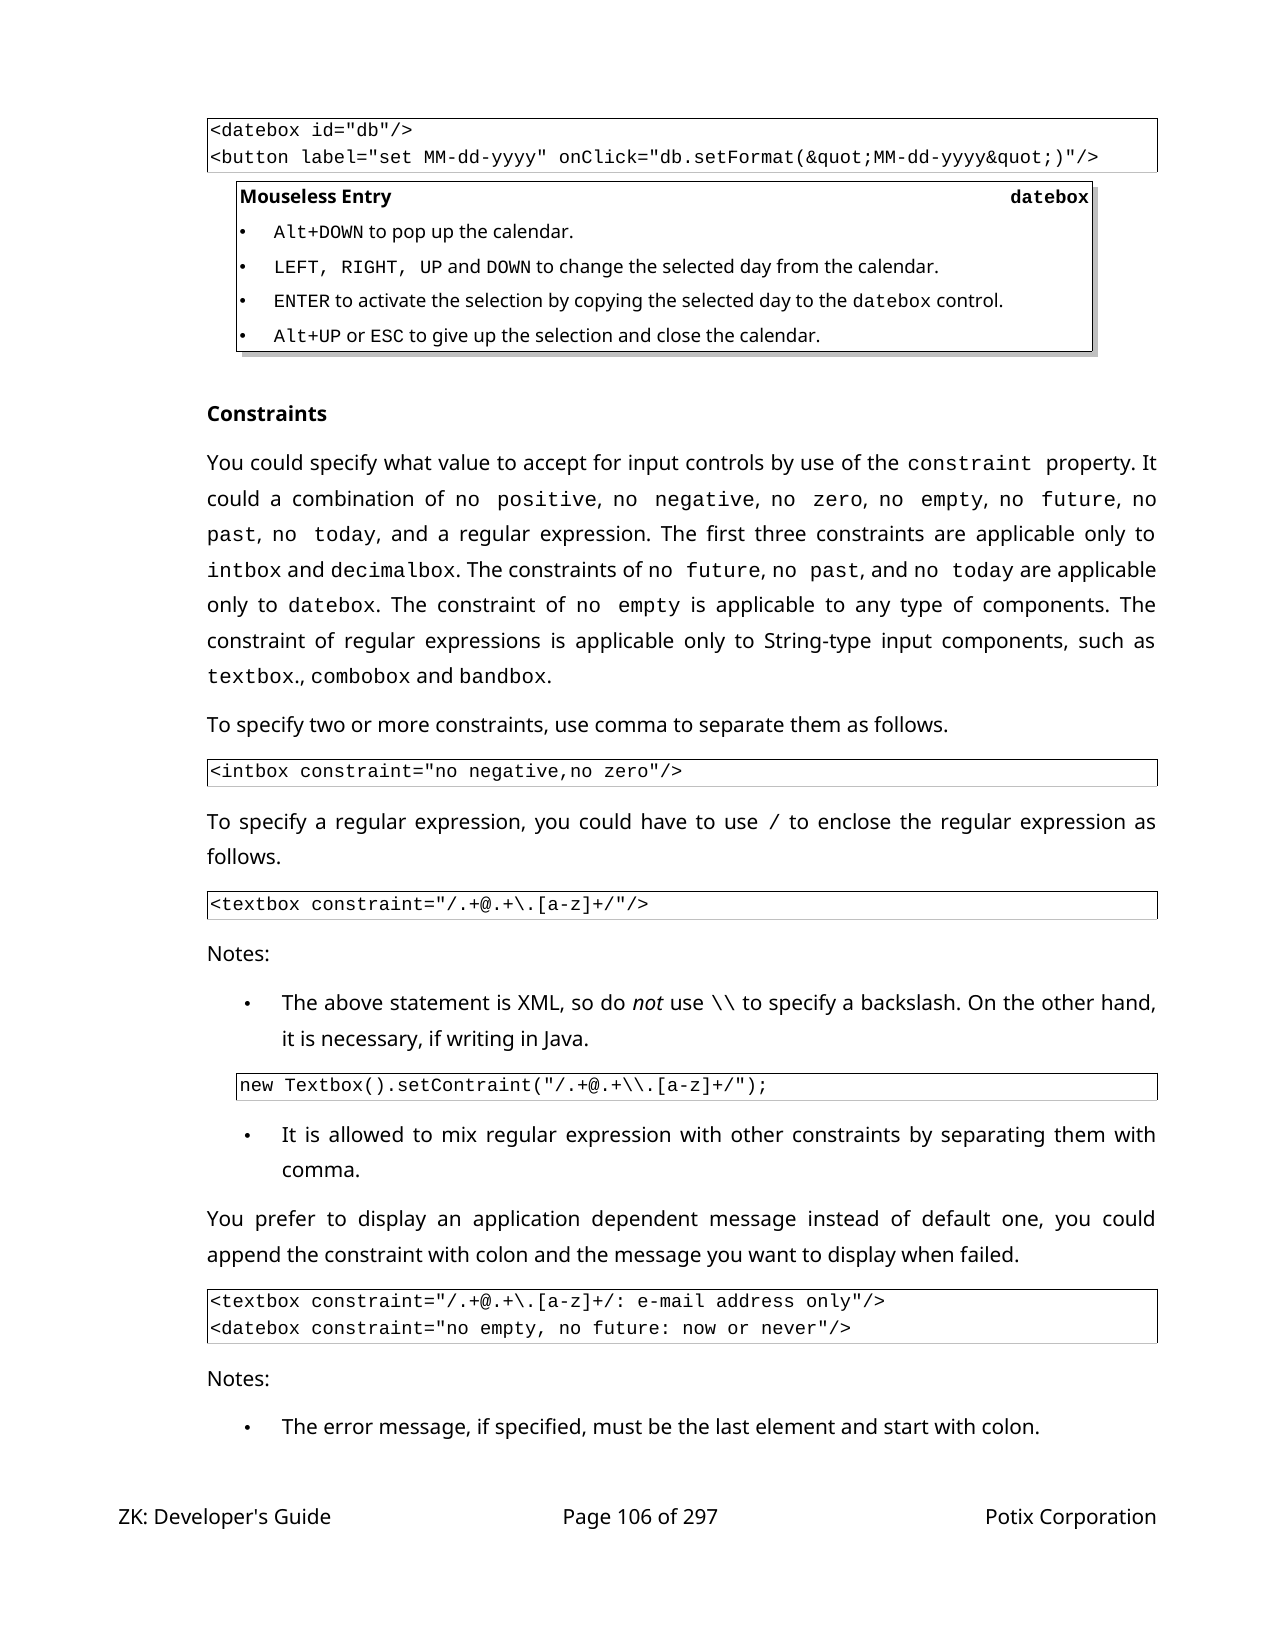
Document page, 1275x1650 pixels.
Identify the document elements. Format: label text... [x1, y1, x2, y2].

text <intbox constraint="no negative,no zero"/> [208, 760, 1157, 786]
subtitle Constraints [207, 399, 1157, 428]
text <datebox constraint="no empty, no future: now or never"/> [208, 1316, 1157, 1343]
text You prefer to display an application dependent message instead of default one, you could append the constraint with colon and the message you want to display when failed. [207, 1204, 1157, 1268]
list The above statement is XML, so do not use \\ to specify a backslash. On the other hand, it is necessary, if writing in Java. [244, 988, 1157, 1052]
list Alt+DOWN to pop up the calendar. [237, 215, 1092, 244]
list It is allowed to mix regular expression with other constraints by separating them with comma. [244, 1120, 1157, 1184]
text Notes: [207, 1364, 1157, 1392]
list ENTER to activate the selection by copying the selected day to the datebox control. [237, 284, 1092, 313]
text Notes: [207, 939, 1157, 967]
text To specify two or more constraints, use comma to separate them as follows. [207, 710, 1157, 738]
text new Textbox().setContraint("/.+@.+\\.[a-z]+/"); [237, 1074, 1157, 1100]
text <textbox constraint="/.+@.+\.[a-z]+/: e-mail address only"/> [208, 1290, 1157, 1313]
text <textbox constraint="/.+@.+\.[a-z]+/"/> [208, 892, 1157, 919]
list The error message, if specified, must be the last element and start with colon. [244, 1412, 1157, 1441]
text You could specify what value to accept for input controls by use of the constraint property. It could a combination of no positive, no negative, no zero, no empty, no future, no past, no today, and a regular expression. The first three constraints are applicable only to intbox and decimalbox. The constraints of no future, no past, and no today are applicable only to datebox. The constraint of no empty is applicable to any type of components. The constraint of regular expressions is applicable only to String-type input components, such as textbox., combobox and bandbox. [207, 448, 1157, 689]
list Alt+UP or ESC to give up the selection and close the calendar. [237, 319, 1092, 351]
list LEFT, RIGHT, UP and DOWN to change the selected day from the calendar. [237, 250, 1092, 279]
text Mouseless Entry datebox [237, 182, 1092, 209]
text <datebox id="db"/> <button label="set MM-dd-yyyy" onClick="db.setFormat(&quot;MM-dd-yyyy&quot;)"/> [208, 119, 1157, 172]
text To specify a regular expression, you could have to use / to enclose the regular expression as follows. [207, 807, 1157, 871]
